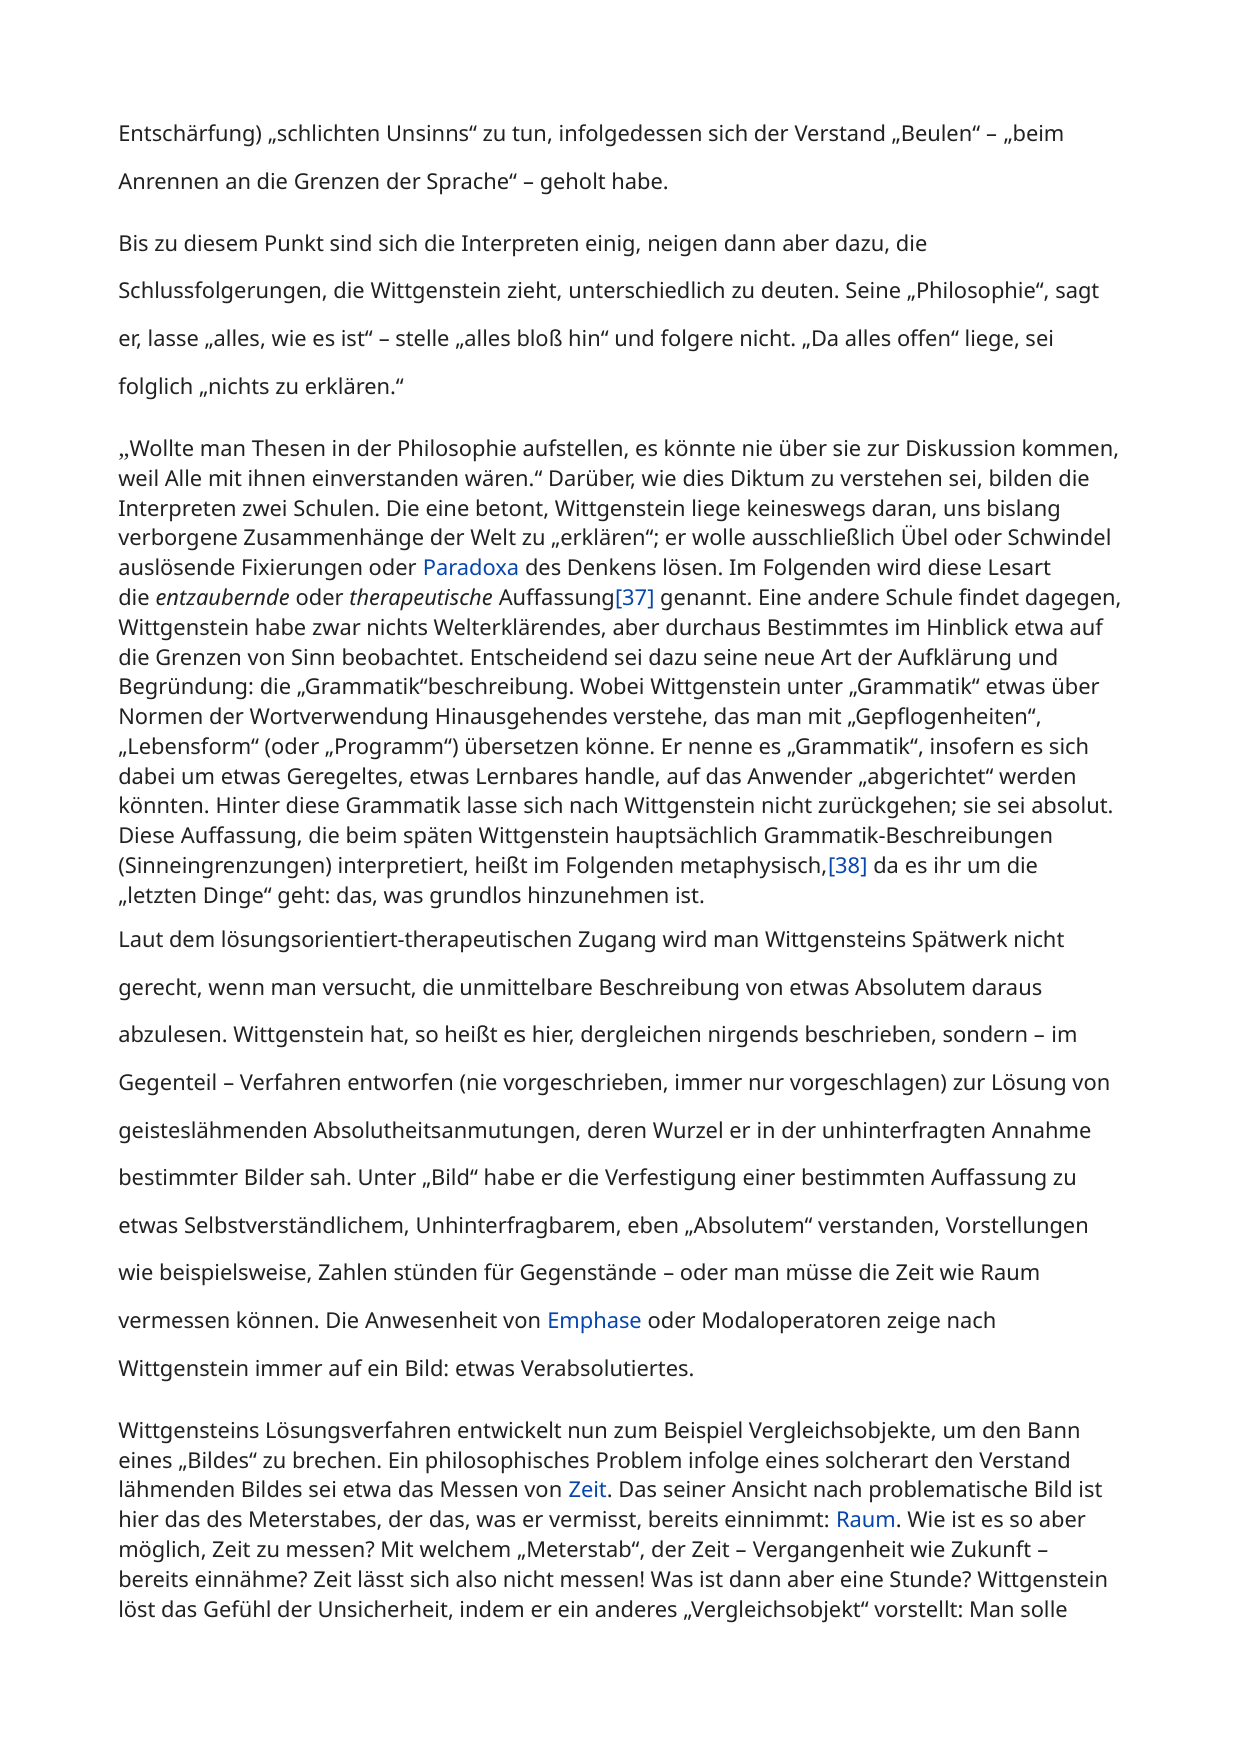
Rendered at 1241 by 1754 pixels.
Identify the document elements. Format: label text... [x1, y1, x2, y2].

text „Wollte man Thesen in der Philosophie aufstellen, es könnte nie über sie zur Diskussion kommen, weil Alle mit ihnen einverstanden wären.“ Darüber, wie dies Diktum zu verstehen sei, bilden die Interpreten zwei Schulen. Die eine betont, Wittgenstein liege keineswegs daran, uns bislang verborgene Zusammenhänge der Welt zu „erklären“; er wolle ausschließlich Übel oder Schwindel auslösende Fixierungen oder Paradoxa des Denkens lösen. Im Folgenden wird diese Lesart die entzaubernde oder therapeutische Auffassung[37] genannt. Eine andere Schule findet dagegen, Wittgenstein habe zwar nichts Welterklärendes, aber durchaus Bestimmtes im Hinblick etwa auf die Grenzen von Sinn beobachtet. Entscheidend sei dazu seine neue Art der Aufklärung und Begründung: die „Grammatik“beschreibung. Wobei Wittgenstein unter „Grammatik“ etwas über Normen der Wortverwendung Hinausgehendes verstehe, das man mit „Gepflogenheiten“, „Lebensform“ (oder „Programm“) übersetzen könne. Er nenne es „Grammatik“, insofern es sich dabei um etwas Geregeltes, etwas Lernbares handle, auf das Anwender „abgerichtet“ werden könnten. Hinter diese Grammatik lasse sich nach Wittgenstein nicht zurückgehen; sie sei absolut. Diese Auffassung, die beim späten Wittgenstein hauptsächlich Grammatik-Beschreibungen (Sinneingrenzungen) interpretiert, heißt im Folgenden metaphysisch,[38] da es ihr um die „letzten Dinge“ geht: das, was grundlos hinzunehmen ist. [118, 433, 1122, 909]
text Laut dem lösungsorientiert-therapeutischen Zugang wird man Wittgensteins Spätwerk nicht gerecht, wenn man versucht, die unmittelbare Beschreibung von etwas Absolutem daraus abzulesen. Wittgenstein hat, so heißt es hier, dergleichen nirgends beschrieben, sondern – im Gegenteil – Verfahren entworfen (nie vorgeschrieben, immer nur vorgeschlagen) zur Lösung von geisteslähmenden Absolutheitsanmutungen, deren Wurzel er in der unhinterfragten Annahme bestimmter Bilder sah. Unter „Bild“ habe er die Verfestigung einer bestimmten Auffassung zu etwas Selbstverständlichem, Unhinterfragbarem, eben „Absolutem“ verstanden, Vorstellungen wie beispielsweise, Zahlen stünden für Gegenstände – oder man müsse die Zeit wie Raum vermessen können. Die Anwesenheit von Emphase oder Modaloperatoren zeige nach Wittgenstein immer auf ein Bild: etwas Verabsolutiertes. [118, 924, 1122, 1382]
text Wittgensteins Lösungsverfahren entwickelt nun zum Beispiel Vergleichsobjekte, um den Bann eines „Bildes“ zu brechen. Ein philosophisches Problem infolge eines solcherart den Verstand lähmenden Bildes sei etwa das Messen von Zeit. Das seiner Ansicht nach problematische Bild ist hier das des Meterstabes, der das, was er vermisst, bereits einnimmt: Raum. Wie ist es so aber möglich, Zeit zu messen? Mit welchem „Meterstab“, der Zeit – Vergangenheit wie Zukunft – bereits einnähme? Zeit lässt sich also nicht messen! Was ist dann aber eine Stunde? Wittgenstein löst das Gefühl der Unsicherheit, indem er ein anderes „Vergleichsobjekt“ vorstellt: Man solle [118, 1415, 1122, 1623]
text Bis zu diesem Punkt sind sich die Interpreten einig, neigen dann aber dazu, die Schlussfolgerungen, die Wittgenstein zieht, unterschiedlich zu deuten. Seine „Philosophie“, sagt er, lasse „alles, wie es ist“ – stelle „alles bloß hin“ und folgere nicht. „Da alles offen“ liege, sei folglich „nichts zu erklären.“ [118, 228, 1122, 401]
text Entschärfung) „schlichten Unsinns“ zu tun, infolgedessen sich der Verstand „Beulen“ – „beim Anrennen an die Grenzen der Sprache“ – geholt habe. [118, 118, 1122, 196]
